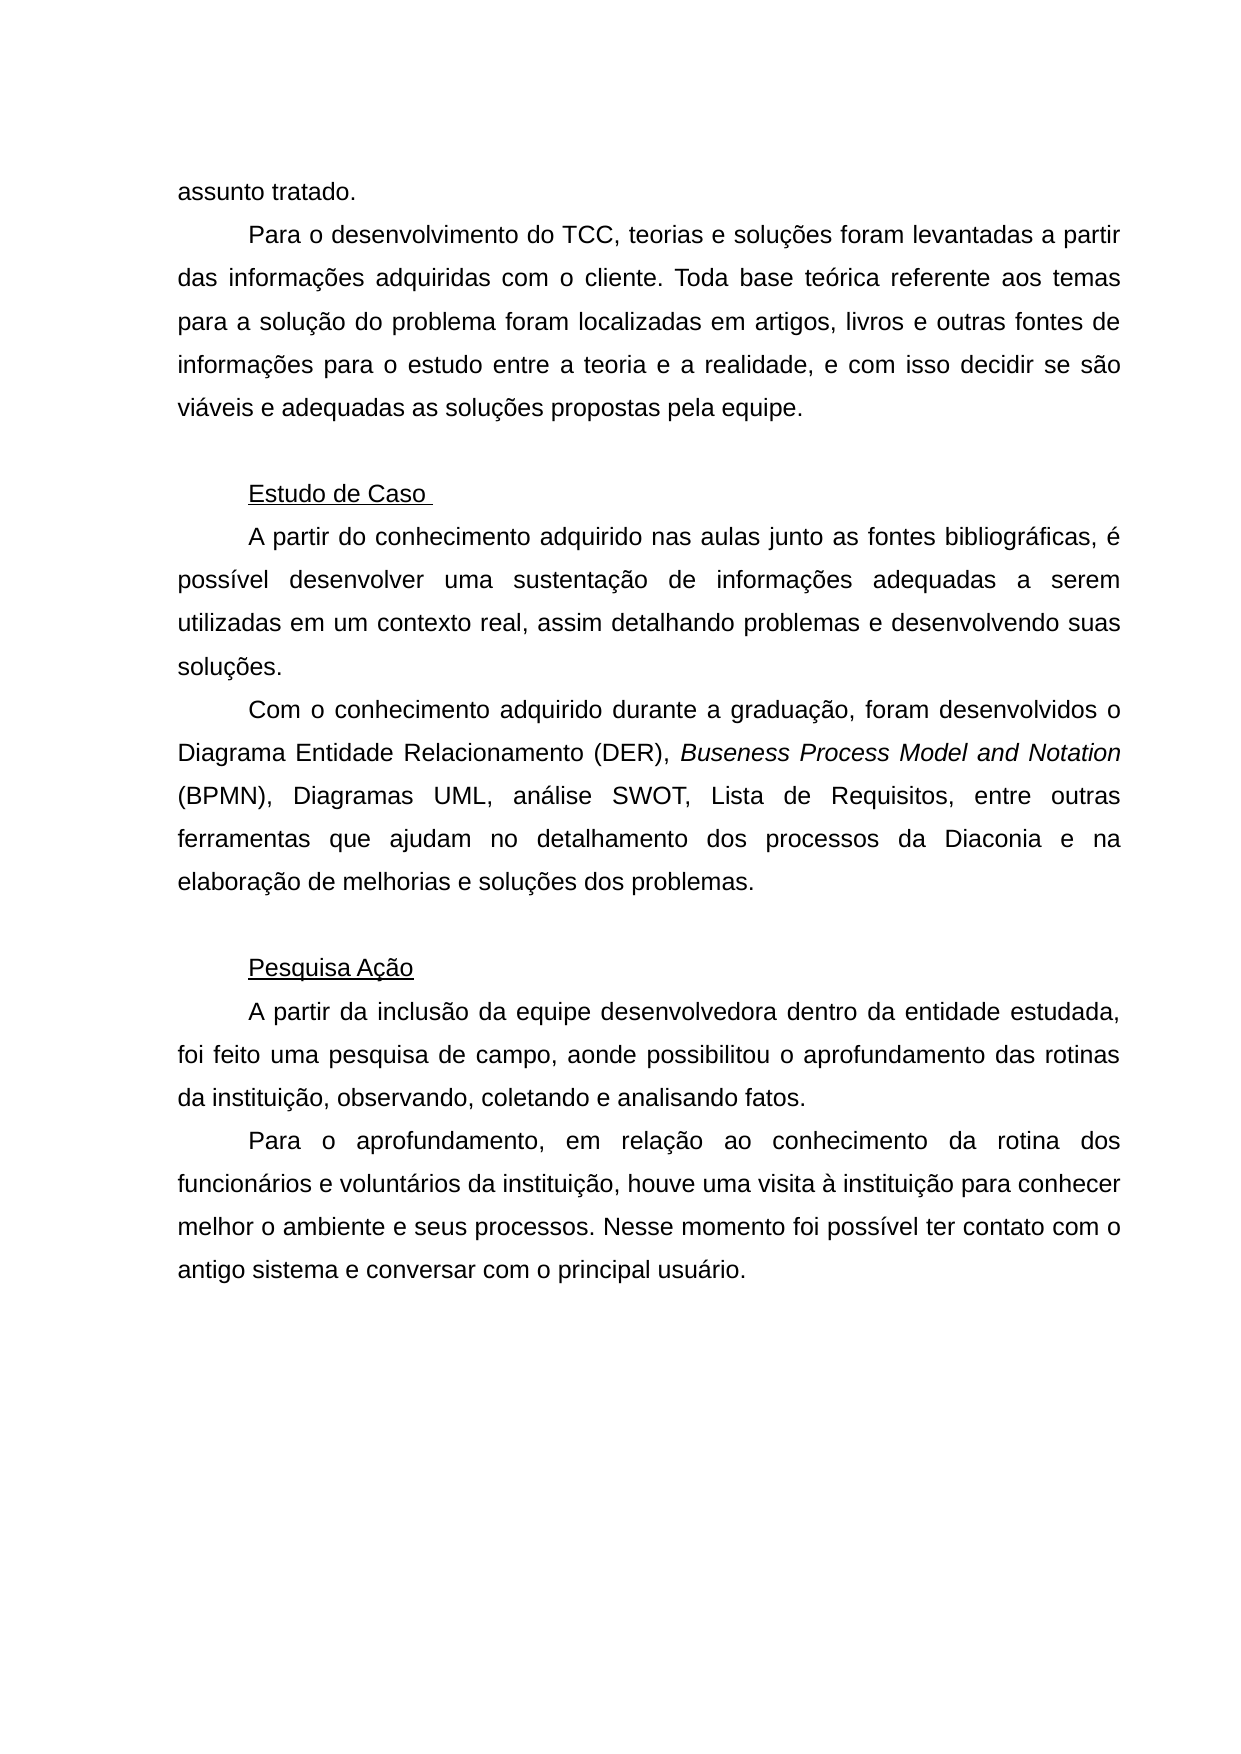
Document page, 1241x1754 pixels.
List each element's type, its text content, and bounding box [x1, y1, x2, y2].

text Para o aprofundamento, em relação ao conhecimento da rotina dos funcionários e voluntários da instituição, houve uma visita à instituição para conhecer melhor o ambiente e seus processos. Nesse momento foi possível ter contato com o antigo sistema e conversar com o principal usuário. [177, 1126, 1122, 1284]
text A partir da inclusão da equipe desenvolvedora dentro da entidade estudada, foi feito uma pesquisa de campo, aonde possibilitou o aprofundamento das rotinas da instituição, observando, coletando e analisando fatos. [177, 997, 1122, 1112]
text A partir do conhecimento adquirido nas aulas junto as fontes bibliográficas, é possível desenvolver uma sustentação de informações adequadas a serem utilizadas em um contexto real, assim detalhando problemas e desenvolvendo suas soluções. [177, 522, 1122, 680]
text Pesquisa Ação [177, 953, 1122, 982]
text Com o conhecimento adquirido durante a graduação, foram desenvolvidos o Diagrama Entidade Relacionamento (DER), Buseness Process Model and Notation (BPMN), Diagramas UML, análise SWOT, Lista de Requisitos, entre outras ferramentas que ajudam no detalhamento dos processos da Diaconia e na elaboração de melhorias e soluções dos problemas. [177, 695, 1122, 896]
text Para o desenvolvimento do TCC, teorias e soluções foram levantadas a partir das informações adquiridas com o cliente. Toda base teórica referente aos temas para a solução do problema foram localizadas em artigos, livros e outras fontes de informações para o estudo entre a teoria e a realidade, e com isso decidir se são viáveis e adequadas as soluções propostas pela equipe. [177, 220, 1122, 422]
text assunto tratado. [177, 177, 1122, 206]
text Estudo de Caso [177, 479, 1122, 508]
